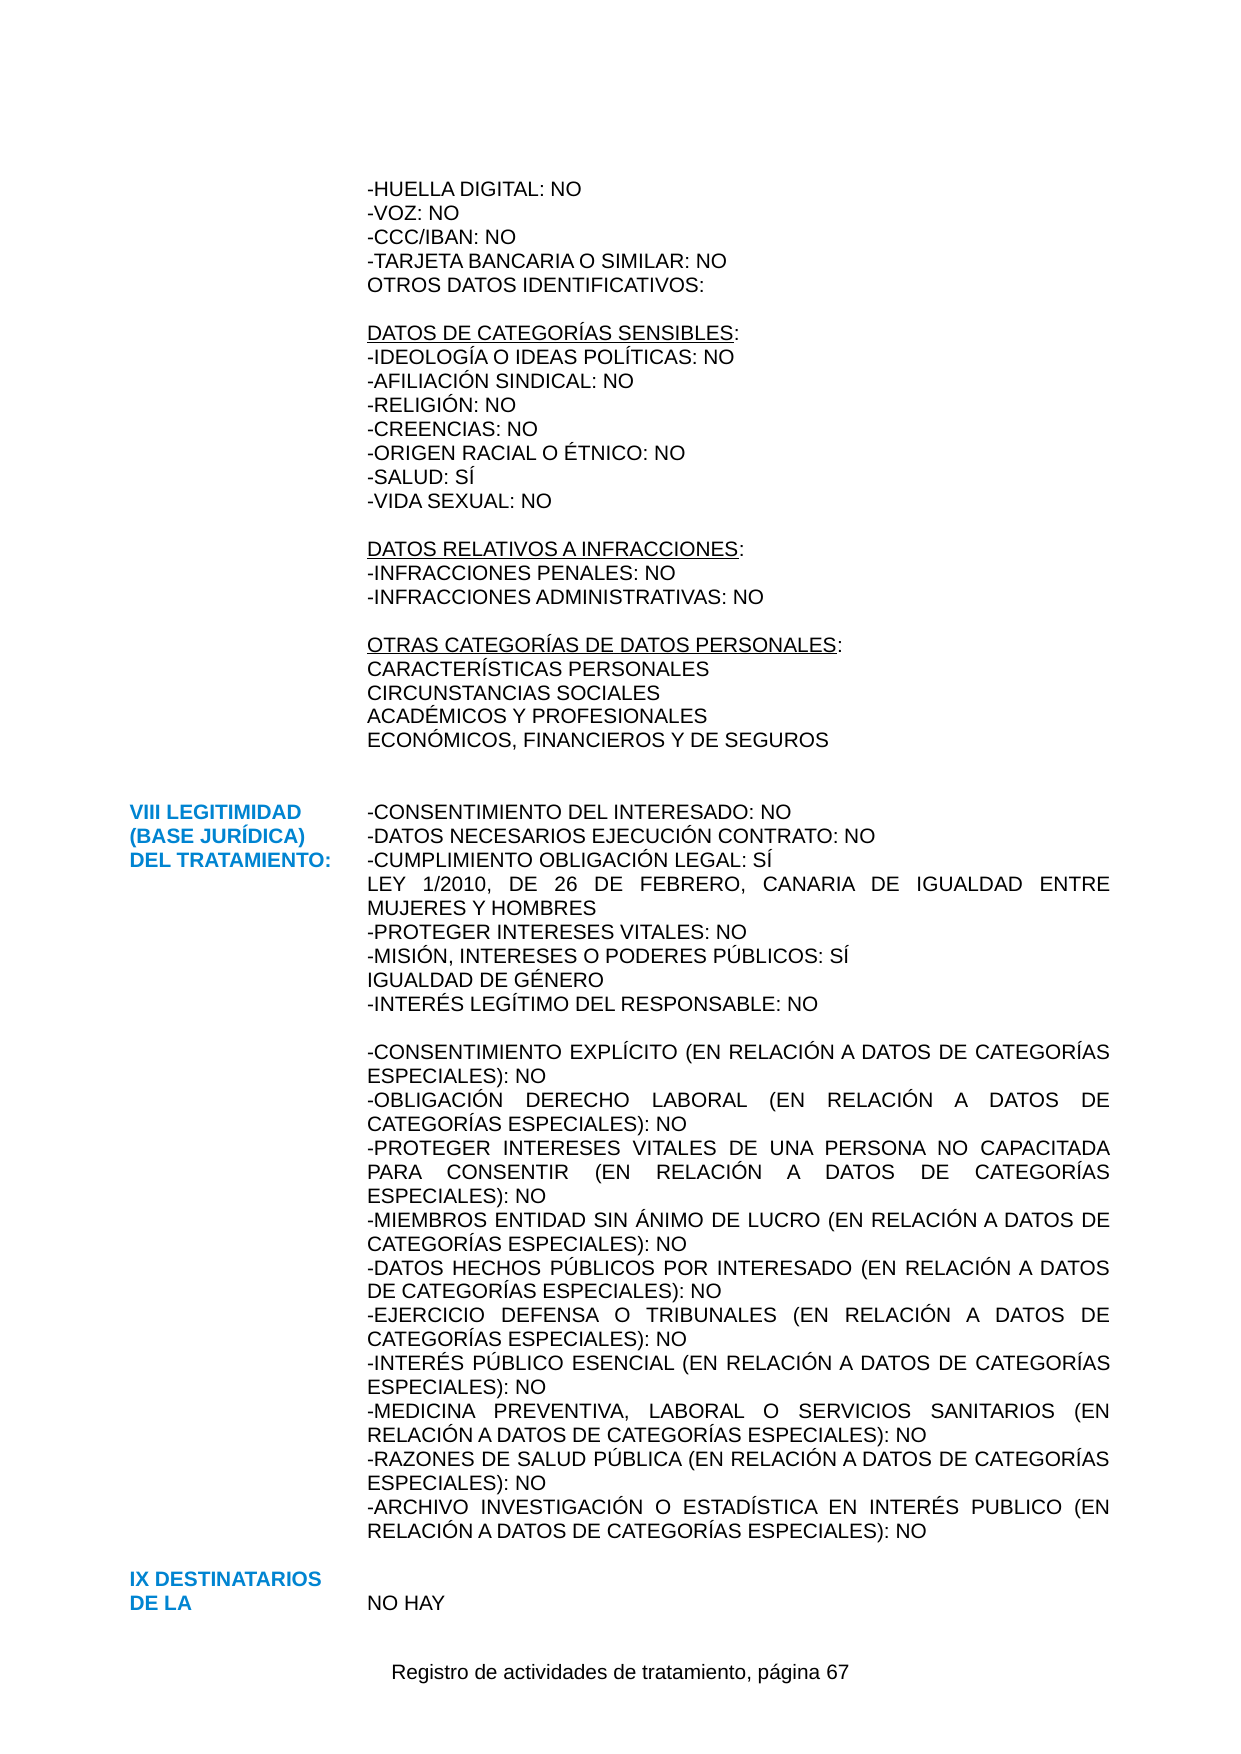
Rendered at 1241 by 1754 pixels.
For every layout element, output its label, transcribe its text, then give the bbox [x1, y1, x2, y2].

table_cell IX DESTINATARIOS DE LA [118, 1567, 356, 1615]
table_cell -HUELLA DIGITAL: NO -VOZ: NO -CCC/IBAN: NO -TARJETA BANCARIA O SIMILAR: NO OTROS DATOS IDENTIFICATIVOS: DATOS DE CATEGORÍAS SENSIBLES: -IDEOLOGÍA O IDEAS POLÍTICAS: NO -AFILIACIÓN SINDICAL: NO -RELIGIÓN: NO -CREENCIAS: NO -ORIGEN RACIAL O ÉTNICO: NO -SALUD: SÍ -VIDA SEXUAL: NO DATOS RELATIVOS A INFRACCIONES: -INFRACCIONES PENALES: NO -INFRACCIONES ADMINISTRATIVAS: NO OTRAS CATEGORÍAS DE DATOS PERSONALES: CARACTERÍSTICAS PERSONALES CIRCUNSTANCIAS SOCIALES ACADÉMICOS Y PROFESIONALES ECONÓMICOS, FINANCIEROS Y DE SEGUROS [356, 177, 1122, 800]
table_cell NO HAY [356, 1567, 1122, 1615]
table_cell [118, 177, 356, 800]
table_cell VIII LEGITIMIDAD (BASE JURÍDICA) DEL TRATAMIENTO: [118, 800, 356, 1567]
table_cell -CONSENTIMIENTO DEL INTERESADO: NO -DATOS NECESARIOS EJECUCIÓN CONTRATO: NO -CUMPLIMIENTO OBLIGACIÓN LEGAL: SÍ LEY 1/2010, DE 26 DE FEBRERO, CANARIA DE IGUALDAD ENTRE MUJERES Y HOMBRES -PROTEGER INTERESES VITALES: NO -MISIÓN, INTERESES O PODERES PÚBLICOS: SÍ IGUALDAD DE GÉNERO -INTERÉS LEGÍTIMO DEL RESPONSABLE: NO -CONSENTIMIENTO EXPLÍCITO (EN RELACIÓN A DATOS DE CATEGORÍAS ESPECIALES): NO -OBLIGACIÓN DERECHO LABORAL (EN RELACIÓN A DATOS DE CATEGORÍAS ESPECIALES): NO -PROTEGER INTERESES VITALES DE UNA PERSONA NO CAPACITADA PARA CONSENTIR (EN RELACIÓN A DATOS DE CATEGORÍAS ESPECIALES): NO -MIEMBROS ENTIDAD SIN ÁNIMO DE LUCRO (EN RELACIÓN A DATOS DE CATEGORÍAS ESPECIALES): NO -DATOS HECHOS PÚBLICOS POR INTERESADO (EN RELACIÓN A DATOS DE CATEGORÍAS ESPECIALES): NO -EJERCICIO DEFENSA O TRIBUNALES (EN RELACIÓN A DATOS DE CATEGORÍAS ESPECIALES): NO -INTERÉS PÚBLICO ESENCIAL (EN RELACIÓN A DATOS DE CATEGORÍAS ESPECIALES): NO -MEDICINA PREVENTIVA, LABORAL O SERVICIOS SANITARIOS (EN RELACIÓN A DATOS DE CATEGORÍAS ESPECIALES): NO -RAZONES DE SALUD PÚBLICA (EN RELACIÓN A DATOS DE CATEGORÍAS ESPECIALES): NO -ARCHIVO INVESTIGACIÓN O ESTADÍSTICA EN INTERÉS PUBLICO (EN RELACIÓN A DATOS DE CATEGORÍAS ESPECIALES): NO [356, 800, 1122, 1567]
